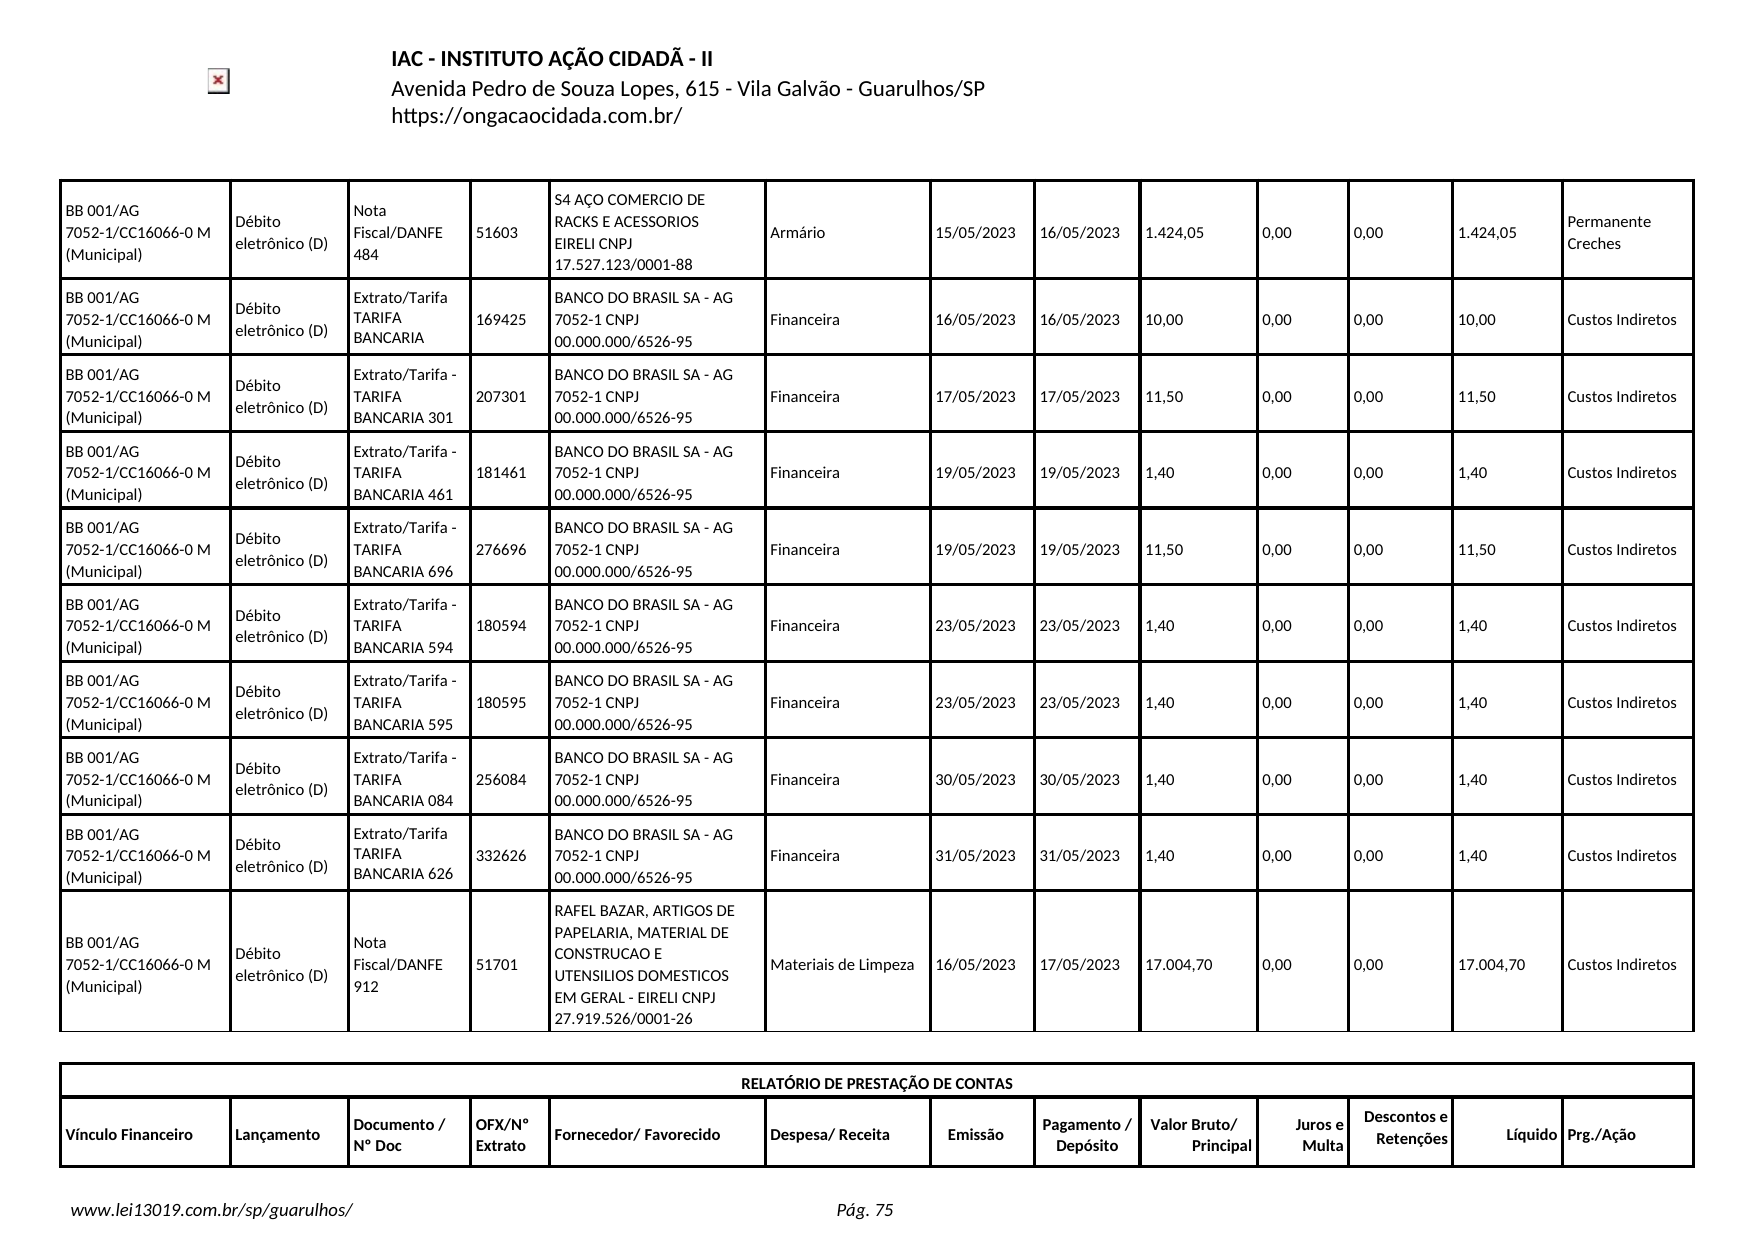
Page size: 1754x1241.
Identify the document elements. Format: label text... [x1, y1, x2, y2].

table_cell 17/05/2023 [1036, 356, 1138, 430]
table_cell Financeira [767, 739, 929, 813]
table_cell 0,00 [1350, 433, 1451, 506]
table_cell BB 001/AG 7052-1/CC16066-0 M (Municipal) [62, 280, 229, 353]
table_cell 256084 [472, 739, 548, 813]
table_cell Débito eletrônico (D) [232, 280, 347, 353]
table_cell 17.004,70 [1454, 892, 1561, 1031]
table_cell BANCO DO BRASIL SA - AG 7052-1 CNPJ 00.000.000/6526-95 [551, 586, 764, 659]
table_cell 0,00 [1259, 433, 1347, 506]
table_cell Vínculo Financeiro [62, 1099, 229, 1165]
table_cell Débito eletrônico (D) [232, 586, 347, 659]
table_cell Extrato/Tarifa - TARIFA BANCARIA 696 [350, 510, 469, 583]
table_cell 0,00 [1350, 663, 1451, 736]
table_cell Débito eletrônico (D) [232, 510, 347, 583]
table_cell 17/05/2023 [932, 356, 1033, 430]
table_cell 19/05/2023 [1036, 433, 1138, 506]
table_cell 0,00 [1350, 739, 1451, 813]
table_cell BB 001/AG 7052-1/CC16066-0 M (Municipal) [62, 892, 229, 1031]
table_cell 0,00 [1350, 280, 1451, 353]
table_cell Financeira [767, 816, 929, 889]
table_cell 0,00 [1350, 586, 1451, 659]
table_cell Líquido [1454, 1099, 1561, 1165]
table_cell BANCO DO BRASIL SA - AG 7052-1 CNPJ 00.000.000/6526-95 [551, 816, 764, 889]
table_cell 0,00 [1350, 892, 1451, 1031]
table_cell 276696 [472, 510, 548, 583]
table_cell 1,40 [1454, 739, 1561, 813]
table_cell 332626 [472, 816, 548, 889]
table_cell BB 001/AG 7052-1/CC16066-0 M (Municipal) [62, 433, 229, 506]
table_cell 1,40 [1142, 739, 1256, 813]
table_cell Custos Indiretos [1564, 739, 1692, 813]
table_cell Financeira [767, 586, 929, 659]
table_cell Extrato/Tarifa - TARIFA BANCARIA 084 [350, 739, 469, 813]
table_cell BANCO DO BRASIL SA - AG 7052-1 CNPJ 00.000.000/6526-95 [551, 663, 764, 736]
table_cell 1,40 [1142, 586, 1256, 659]
table_cell 16/05/2023 [1036, 182, 1138, 277]
table_cell Materiais de Limpeza [767, 892, 929, 1031]
table_cell Financeira [767, 510, 929, 583]
table_cell BANCO DO BRASIL SA - AG 7052-1 CNPJ 00.000.000/6526-95 [551, 739, 764, 813]
table_cell 0,00 [1259, 280, 1347, 353]
table_cell Lançamento [232, 1099, 347, 1165]
table_cell Débito eletrônico (D) [232, 182, 347, 277]
table_cell 0,00 [1350, 356, 1451, 430]
table_cell Prg./Ação [1564, 1099, 1692, 1165]
table_cell Custos Indiretos [1564, 663, 1692, 736]
table_cell Permanente Creches [1564, 182, 1692, 277]
table_cell 181461 [472, 433, 548, 506]
table_cell Financeira [767, 280, 929, 353]
table_cell Custos Indiretos [1564, 433, 1692, 506]
table_cell 0,00 [1350, 816, 1451, 889]
table_cell 23/05/2023 [932, 586, 1033, 659]
table_cell 0,00 [1259, 586, 1347, 659]
table_cell 19/05/2023 [932, 510, 1033, 583]
table_cell 10,00 [1454, 280, 1561, 353]
table_cell 16/05/2023 [932, 892, 1033, 1031]
table_cell BANCO DO BRASIL SA - AG 7052-1 CNPJ 00.000.000/6526-95 [551, 433, 764, 506]
table_cell 0,00 [1259, 182, 1347, 277]
table_cell 31/05/2023 [1036, 816, 1138, 889]
table_cell Extrato/Tarifa - TARIFA BANCARIA 461 [350, 433, 469, 506]
table_cell 10,00 [1142, 280, 1256, 353]
table_cell 23/05/2023 [932, 663, 1033, 736]
table_cell 17/05/2023 [1036, 892, 1138, 1031]
table_cell Valor Bruto/ Principal [1142, 1099, 1256, 1165]
table_cell OFX/Nº Extrato [472, 1099, 548, 1165]
table_cell BB 001/AG 7052-1/CC16066-0 M (Municipal) [62, 663, 229, 736]
table_cell Débito eletrônico (D) [232, 356, 347, 430]
table_cell 207301 [472, 356, 548, 430]
table_cell 0,00 [1259, 892, 1347, 1031]
table_cell 17.004,70 [1142, 892, 1256, 1031]
table_cell 1,40 [1454, 586, 1561, 659]
table_cell 11,50 [1454, 356, 1561, 430]
table_cell BB 001/AG 7052-1/CC16066-0 M (Municipal) [62, 356, 229, 430]
table_cell 0,00 [1350, 510, 1451, 583]
table_cell BB 001/AG 7052-1/CC16066-0 M (Municipal) [62, 510, 229, 583]
table_cell Custos Indiretos [1564, 510, 1692, 583]
table_cell 23/05/2023 [1036, 663, 1138, 736]
table_cell BB 001/AG 7052-1/CC16066-0 M (Municipal) [62, 586, 229, 659]
table_cell Fornecedor/ Favorecido [551, 1099, 764, 1165]
table_cell 169425 [472, 280, 548, 353]
table_cell Extrato/Tarifa TARIFA BANCARIA 626 [350, 816, 469, 889]
table_cell Despesa/ Receita [767, 1099, 929, 1165]
table_cell BANCO DO BRASIL SA - AG 7052-1 CNPJ 00.000.000/6526-95 [551, 280, 764, 353]
table_cell Custos Indiretos [1564, 280, 1692, 353]
table_cell 1,40 [1454, 816, 1561, 889]
table_cell BANCO DO BRASIL SA - AG 7052-1 CNPJ 00.000.000/6526-95 [551, 510, 764, 583]
table_cell Documento / Nº Doc [350, 1099, 469, 1165]
table_cell 31/05/2023 [932, 816, 1033, 889]
table_cell 19/05/2023 [932, 433, 1033, 506]
table_cell Emissão [932, 1099, 1033, 1165]
table_cell BB 001/AG 7052-1/CC16066-0 M (Municipal) [62, 182, 229, 277]
table_cell Débito eletrônico (D) [232, 433, 347, 506]
table_cell 19/05/2023 [1036, 510, 1138, 583]
table_cell Extrato/Tarifa - TARIFA BANCARIA 595 [350, 663, 469, 736]
table_cell 1.424,05 [1454, 182, 1561, 277]
table_cell 1,40 [1454, 663, 1561, 736]
table_cell Financeira [767, 433, 929, 506]
table_cell Extrato/Tarifa - TARIFA BANCARIA 594 [350, 586, 469, 659]
table_cell 11,50 [1142, 510, 1256, 583]
table_cell Débito eletrônico (D) [232, 663, 347, 736]
table_cell RAFEL BAZAR, ARTIGOS DE PAPELARIA, MATERIAL DE CONSTRUCAO E UTENSILIOS DOMESTICOS EM GERAL - EIRELI CNPJ 27.919.526/0001-26 [551, 892, 764, 1031]
table_cell Custos Indiretos [1564, 892, 1692, 1031]
table_cell Custos Indiretos [1564, 816, 1692, 889]
table_cell 11,50 [1454, 510, 1561, 583]
table_cell Débito eletrônico (D) [232, 739, 347, 813]
table_cell 0,00 [1259, 739, 1347, 813]
table_cell Extrato/Tarifa TARIFA BANCARIA [350, 280, 469, 353]
table_cell 30/05/2023 [932, 739, 1033, 813]
table_cell 30/05/2023 [1036, 739, 1138, 813]
table_cell Custos Indiretos [1564, 586, 1692, 659]
table_cell 51701 [472, 892, 548, 1031]
table_cell 16/05/2023 [932, 280, 1033, 353]
table_cell Nota Fiscal/DANFE 912 [350, 892, 469, 1031]
table_cell BB 001/AG 7052-1/CC16066-0 M (Municipal) [62, 739, 229, 813]
table_cell 1,40 [1142, 663, 1256, 736]
table_cell 1,40 [1142, 816, 1256, 889]
table_cell Juros e Multa [1259, 1099, 1347, 1165]
table_cell 1,40 [1454, 433, 1561, 506]
table_cell 23/05/2023 [1036, 586, 1138, 659]
table_cell BB 001/AG 7052-1/CC16066-0 M (Municipal) [62, 816, 229, 889]
table_cell 0,00 [1259, 816, 1347, 889]
table_cell 16/05/2023 [1036, 280, 1138, 353]
table_cell Financeira [767, 356, 929, 430]
picture [207, 68, 230, 94]
table_cell 51603 [472, 182, 548, 277]
table_cell Armário [767, 182, 929, 277]
table_cell Pagamento / Depósito [1036, 1099, 1138, 1165]
table_cell Custos Indiretos [1564, 356, 1692, 430]
table_cell 180594 [472, 586, 548, 659]
table_cell Nota Fiscal/DANFE 484 [350, 182, 469, 277]
table_cell BANCO DO BRASIL SA - AG 7052-1 CNPJ 00.000.000/6526-95 [551, 356, 764, 430]
table_cell 1,40 [1142, 433, 1256, 506]
table_cell 1.424,05 [1142, 182, 1256, 277]
table_cell 0,00 [1259, 356, 1347, 430]
table_cell 0,00 [1350, 182, 1451, 277]
table_cell 180595 [472, 663, 548, 736]
table_cell 11,50 [1142, 356, 1256, 430]
table_cell 0,00 [1259, 663, 1347, 736]
table_cell Descontos e Retenções [1350, 1099, 1451, 1165]
table_cell 0,00 [1259, 510, 1347, 583]
table_cell Financeira [767, 663, 929, 736]
table_header RELATÓRIO DE PRESTAÇÃO DE CONTAS [62, 1065, 1692, 1095]
table_cell Débito eletrônico (D) [232, 816, 347, 889]
table_cell Débito eletrônico (D) [232, 892, 347, 1031]
table_cell Extrato/Tarifa - TARIFA BANCARIA 301 [350, 356, 469, 430]
table_cell S4 AÇO COMERCIO DE RACKS E ACESSORIOS EIRELI CNPJ 17.527.123/0001-88 [551, 182, 764, 277]
table_cell 15/05/2023 [932, 182, 1033, 277]
